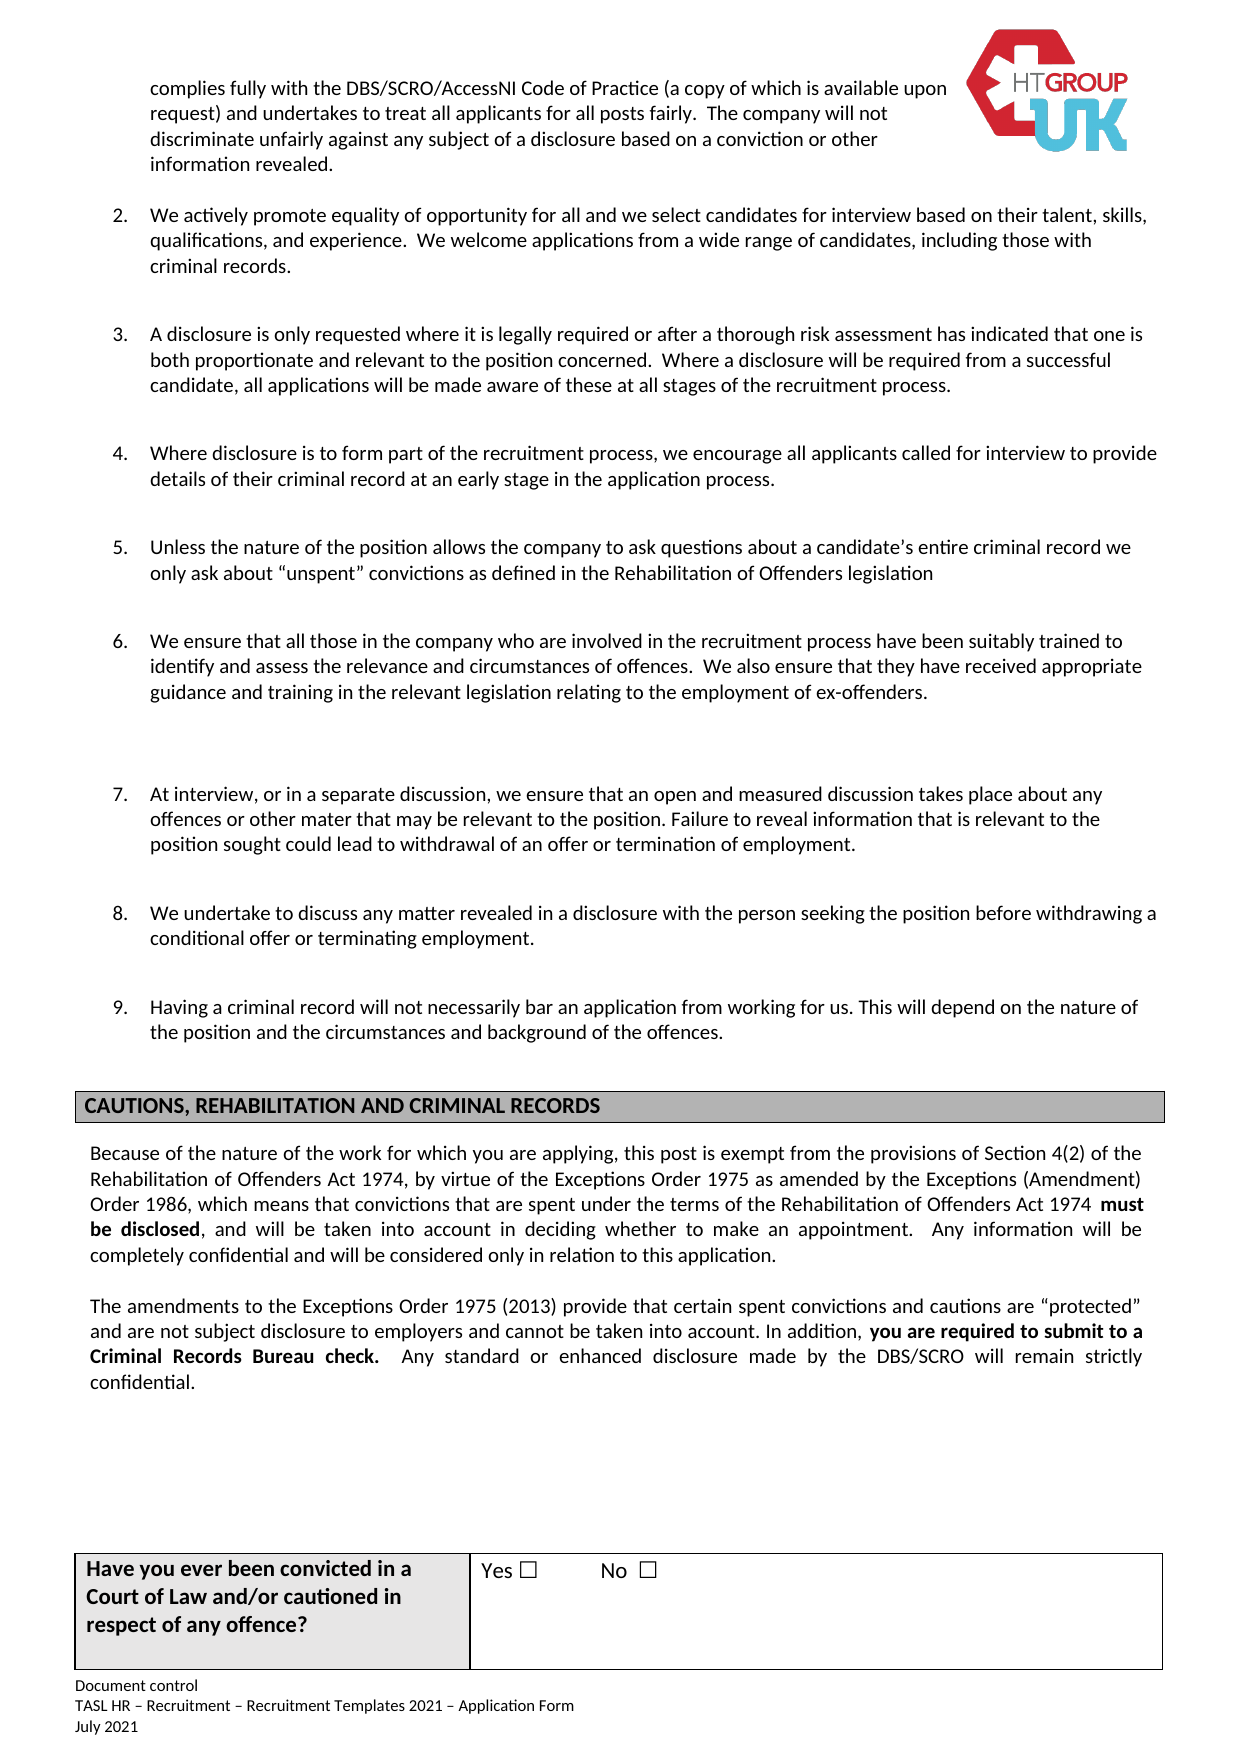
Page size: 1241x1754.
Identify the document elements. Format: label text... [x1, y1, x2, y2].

list complies fully with the DBS/SCRO/AccessNI Code of Practice (a copy of which is available upon request) and undertakes to treat all applicants for all posts fairly. The company will not discriminate unfairly against any subject of a disclosure based on a conviction or other information revealed. [112, 75, 1165, 177]
text CAUTIONS, REHABILITATION AND CRIMINAL RECORDS [76, 1092, 1164, 1122]
text The amendments to the Exceptions Order 1975 (2013) provide that certain spent convictions and cautions are “protected” and are not subject disclosure to employers and cannot be taken into account. In addition, you are required to submit to a Criminal Records Bureau check. Any standard or enhanced disclosure made by the DBS/SCRO will remain strictly confidential. [90, 1293, 1144, 1394]
text Because of the nature of the work for which you are applying, this post is exempt from the provisions of Section 4(2) of the Rehabilitation of Offenders Act 1974, by virtue of the Exceptions Order 1975 as amended by the Exceptions (Amendment) Order 1986, which means that convictions that are spent under the terms of the Rehabilitation of Offenders Act 1974 must be disclosed, and will be taken into account in deciding whether to make an appointment. Any information will be completely confidential and will be considered only in relation to this application. [90, 1140, 1144, 1267]
list Having a criminal record will not necessarily bar an application from working for us. This will depend on the nature of the position and the circumstances and background of the offences. [112, 994, 1165, 1045]
list We actively promote equality of opportunity for all and we select candidates for interview based on their talent, skills, qualifications, and experience. We welcome applications from a wide range of candidates, including those with criminal records. [112, 202, 1165, 278]
list A disclosure is only requested where it is legally required or after a thorough risk assessment has indicated that one is both proportionate and relevant to the position concerned. Where a disclosure will be required from a successful candidate, all applications will be made aware of these at all stages of the recruitment process. [112, 321, 1165, 398]
list Unless the nature of the position allows the company to ask questions about a candidate’s entire criminal record we only ask about “unspent” convictions as defined in the Rehabilitation of Offenders legislation [112, 534, 1165, 585]
list We undertake to discuss any matter revealed in a disclosure with the person seeking the position before withdrawing a conditional offer or terminating employment. [112, 900, 1165, 951]
list Where disclosure is to form part of the recruitment process, we encourage all applicants called for interview to provide details of their criminal record at an early stage in the application process. [112, 441, 1165, 491]
table_header Have you ever been convicted in a Court of Law and/or cautioned in respect of any offence? [76, 1554, 469, 1669]
list We ensure that all those in the company who are involved in the recruitment process have been suitably trained to identify and assess the relevance and circumstances of offences. We also ensure that they have received appropriate guidance and training in the relevant legislation relating to the employment of ex-offenders. [112, 628, 1165, 704]
list At interview, or in a separate discussion, we ensure that an open and measured discussion takes place about any offences or other mater that may be relevant to the position. Failure to reveal information that is relevant to the position sought could lead to withdrawal of an offer or termination of employment. [112, 781, 1165, 857]
table_header Yes ☐ No ☐ [471, 1554, 1162, 1669]
